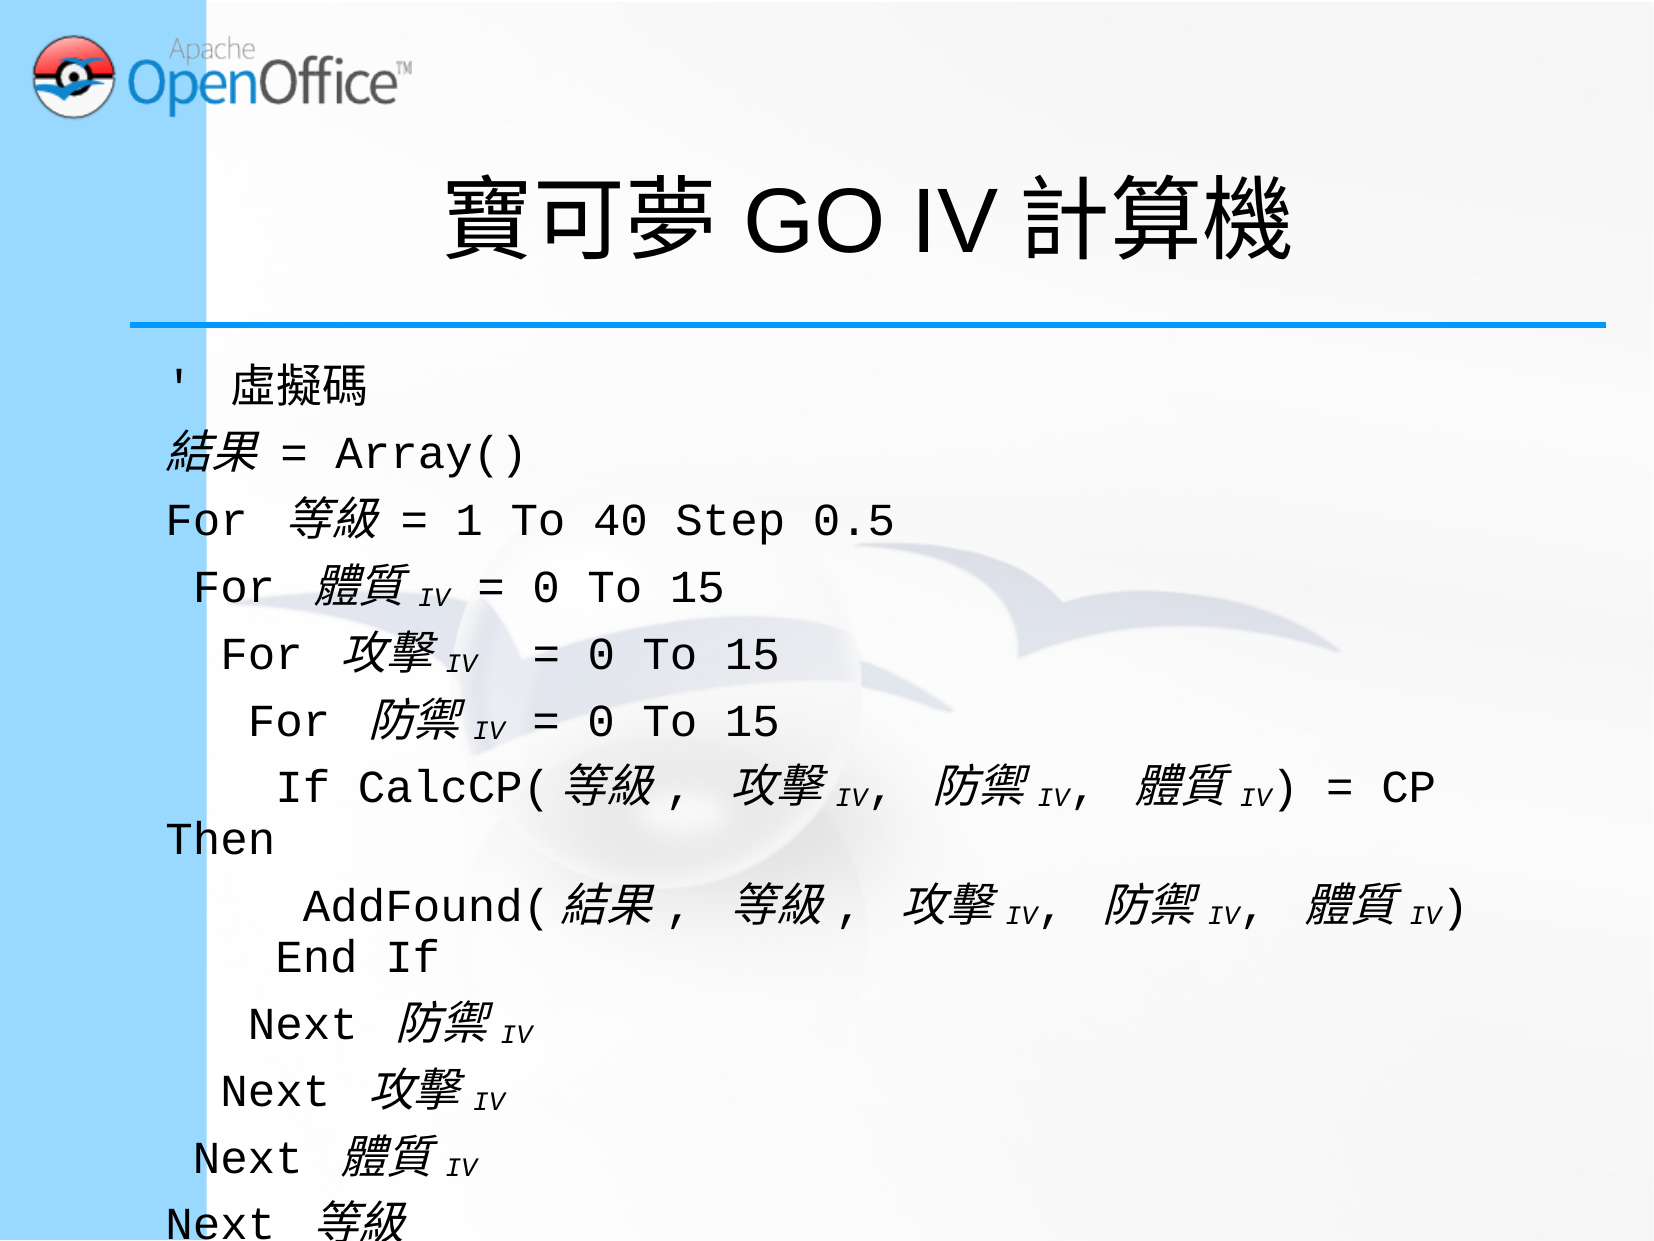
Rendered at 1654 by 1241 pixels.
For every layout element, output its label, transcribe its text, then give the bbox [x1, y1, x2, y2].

picture [379, 1221, 391, 1241]
picture [393, 1219, 402, 1230]
picture [369, 1168, 377, 1173]
subtitle ' 虛擬碼 結果 = Array() For 等級 = 1 To 40 Step 0.5 For 體質IV = 0 To 15 For 攻擊IV = 0 To 15 For 防禦IV = 0 To 15 If CalcCP(等級, 攻擊IV, 防禦IV, 體質IV) = CP Then AddFound(結果, 等級, 攻擊IV, 防禦IV, 體質IV) End If Next 防禦IV Next 攻擊IV Next 體質IV Next 等級 [165, 349, 1571, 1168]
picture [391, 1206, 402, 1216]
title 寶可夢GO IV計算機 [165, 108, 1571, 316]
picture [31, 2, 1654, 1241]
picture [387, 1236, 396, 1241]
